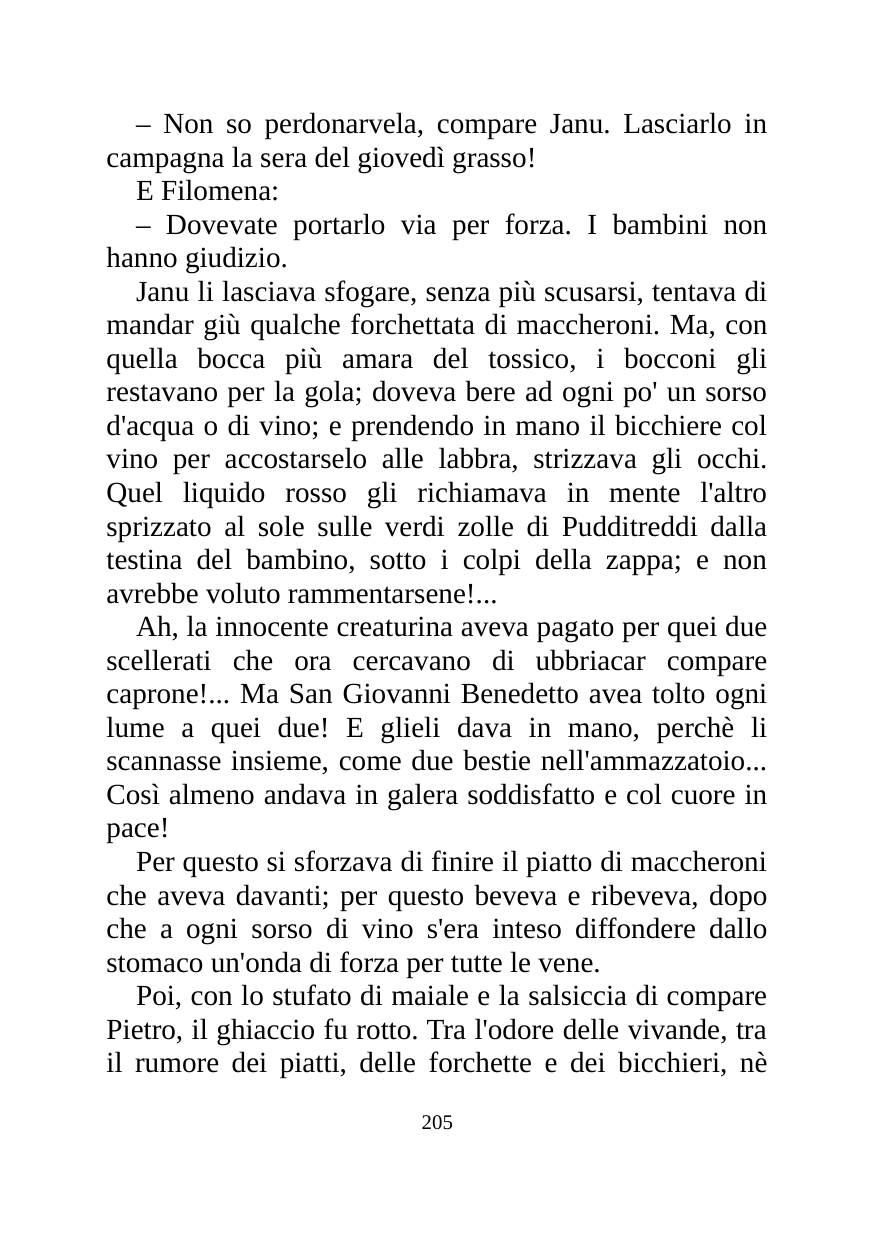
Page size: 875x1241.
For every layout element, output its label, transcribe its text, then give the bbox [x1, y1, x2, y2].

text – Non so perdonarvela, compare Janu. Lasciarlo in campagna la sera del giovedì grasso! [106, 106, 768, 173]
text Per questo si sforzava di finire il piatto di maccheroni che aveva davanti; per questo beveva e ribeveva, dopo che a ogni sorso di vino s'era inteso diffondere dallo stomaco un'onda di forza per tutte le vene. [106, 844, 768, 978]
text Poi, con lo stufato di maiale e la salsiccia di compare Pietro, il ghiaccio fu rotto. Tra l'odore delle vivande, tra il rumore dei piatti, delle forchette e dei bicchieri, nè [106, 978, 768, 1079]
text Ah, la innocente creaturina aveva pagato per quei due scellerati che ora cercavano di ubbriacar compare caprone!... Ma San Giovanni Benedetto avea tolto ogni lume a quei due! E glieli dava in mano, perchè li scannasse insieme, come due bestie nell'ammazzatoio... Così almeno andava in galera soddisfatto e col cuore in pace! [106, 609, 768, 844]
text E Filomena: [106, 173, 768, 207]
text – Dovevate portarlo via per forza. I bambini non hanno giudizio. [106, 207, 768, 274]
text Janu li lasciava sfogare, senza più scusarsi, tentava di mandar giù qualche forchettata di maccheroni. Ma, con quella bocca più amara del tossico, i bocconi gli restavano per la gola; doveva bere ad ogni po' un sorso d'acqua o di vino; e prendendo in mano il bicchiere col vino per accostarselo alle labbra, strizzava gli occhi. Quel liquido rosso gli richiamava in mente l'altro sprizzato al sole sulle verdi zolle di Pudditreddi dalla testina del bambino, sotto i colpi della zappa; e non avrebbe voluto rammentarsene!... [106, 274, 768, 609]
